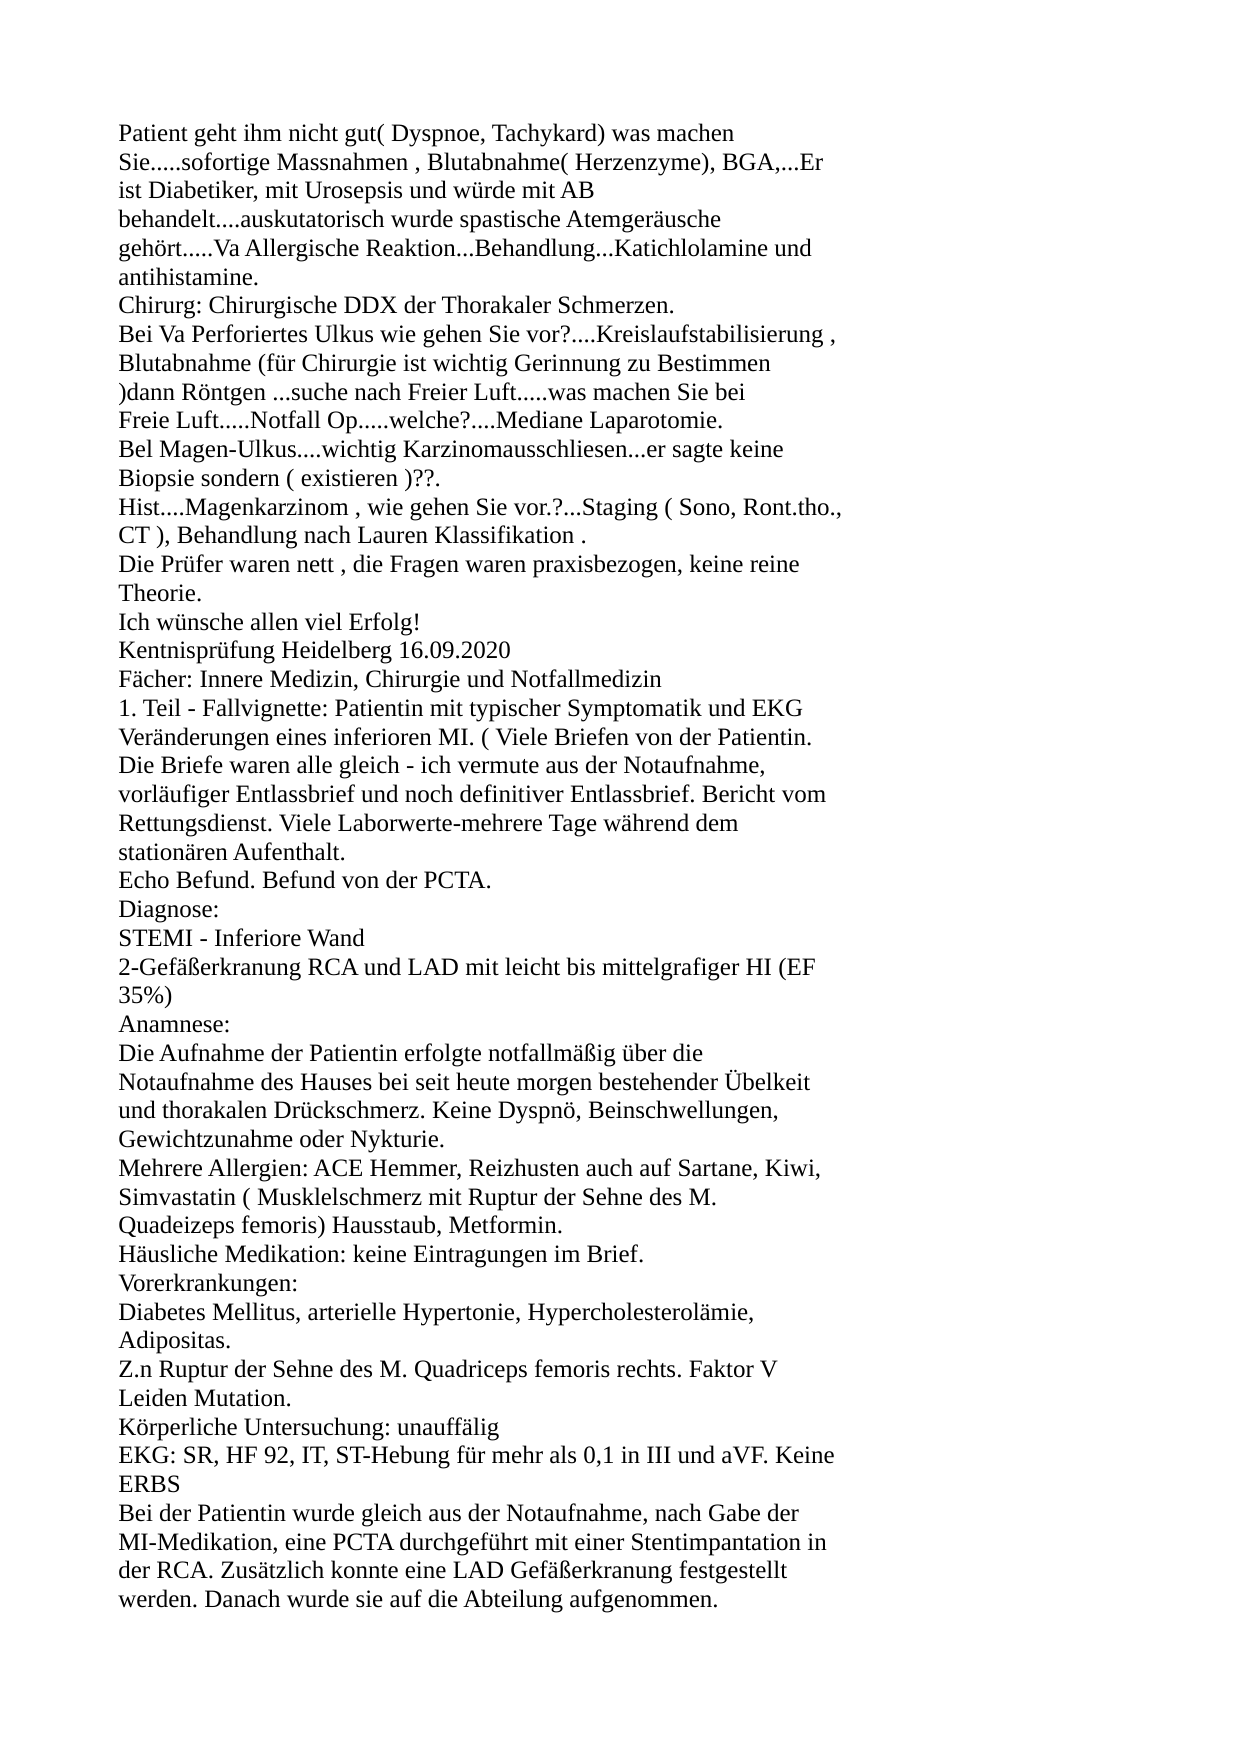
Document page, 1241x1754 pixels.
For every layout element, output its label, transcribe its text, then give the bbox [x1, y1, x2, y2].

text Notaufnahme des Hauses bei seit heute morgen bestehender Übelkeit [118, 1067, 1122, 1096]
text stationären Aufenthalt. [118, 837, 1122, 866]
text Diagnose: [118, 894, 1122, 923]
text Mehrere Allergien: ACE Hemmer, Reizhusten auch auf Sartane, Kiwi, [118, 1153, 1122, 1182]
text Z.n Ruptur der Sehne des M. Quadriceps femoris rechts. Faktor V [118, 1354, 1122, 1383]
text ist Diabetiker, mit Urosepsis und würde mit AB [118, 176, 1122, 204]
text Theorie. [118, 578, 1122, 607]
text Ich wünsche allen viel Erfolg! [118, 607, 1122, 636]
text Leiden Mutation. [118, 1383, 1122, 1412]
text CT ), Behandlung nach Lauren Klassifikation . [118, 521, 1122, 549]
text und thorakalen Drückschmerz. Keine Dyspnö, Beinschwellungen, [118, 1096, 1122, 1124]
text Adipositas. [118, 1326, 1122, 1354]
text Hist....Magenkarzinom , wie gehen Sie vor.?...Staging ( Sono, Ront.tho., [118, 492, 1122, 521]
text Quadeizeps femoris) Hausstaub, Metformin. [118, 1211, 1122, 1239]
text Bei Va Perforiertes Ulkus wie gehen Sie vor?....Kreislaufstabilisierung , [118, 319, 1122, 348]
text Diabetes Mellitus, arterielle Hypertonie, Hypercholesterolämie, [118, 1297, 1122, 1326]
text behandelt....auskutatorisch wurde spastische Atemgeräusche [118, 204, 1122, 233]
text Anamnese: [118, 1009, 1122, 1038]
text Sie.....sofortige Massnahmen , Blutabnahme( Herzenzyme), BGA,...Er [118, 147, 1122, 176]
text Biopsie sondern ( existieren )??. [118, 463, 1122, 492]
text )dann Röntgen ...suche nach Freier Luft.....was machen Sie bei [118, 377, 1122, 406]
text gehört.....Va Allergische Reaktion...Behandlung...Katichlolamine und [118, 233, 1122, 262]
text Vorerkrankungen: [118, 1268, 1122, 1297]
text Veränderungen eines inferioren MI. ( Viele Briefen von der Patientin. [118, 722, 1122, 751]
text Gewichtzunahme oder Nykturie. [118, 1124, 1122, 1153]
text Patient geht ihm nicht gut( Dyspnoe, Tachykard) was machen [118, 118, 1122, 147]
text 1. Teil - Fallvignette: Patientin mit typischer Symptomatik und EKG [118, 693, 1122, 722]
text MI-Medikation, eine PCTA durchgeführt mit einer Stentimpantation in [118, 1527, 1122, 1556]
text EKG: SR, HF 92, IT, ST-Hebung für mehr als 0,1 in III und aVF. Keine [118, 1441, 1122, 1469]
text Körperliche Untersuchung: unauffälig [118, 1412, 1122, 1441]
text Fächer: Innere Medizin, Chirurgie und Notfallmedizin [118, 664, 1122, 693]
text Blutabnahme (für Chirurgie ist wichtig Gerinnung zu Bestimmen [118, 348, 1122, 377]
text Simvastatin ( Musklelschmerz mit Ruptur der Sehne des M. [118, 1182, 1122, 1211]
text vorläufiger Entlassbrief und noch definitiver Entlassbrief. Bericht vom [118, 779, 1122, 808]
text antihistamine. [118, 262, 1122, 291]
text werden. Danach wurde sie auf die Abteilung aufgenommen. [118, 1584, 1122, 1613]
text ERBS [118, 1469, 1122, 1498]
text Freie Luft.....Notfall Op.....welche?....Mediane Laparotomie. [118, 406, 1122, 434]
text STEMI - Inferiore Wand [118, 923, 1122, 952]
text Die Aufnahme der Patientin erfolgte notfallmäßig über die [118, 1038, 1122, 1067]
text 35%) [118, 981, 1122, 1009]
text Die Prüfer waren nett , die Fragen waren praxisbezogen, keine reine [118, 549, 1122, 578]
text Bel Magen-Ulkus....wichtig Karzinomausschliesen...er sagte keine [118, 434, 1122, 463]
text 2-Gefäßerkranung RCA und LAD mit leicht bis mittelgrafiger HI (EF [118, 952, 1122, 981]
text Bei der Patientin wurde gleich aus der Notaufnahme, nach Gabe der [118, 1498, 1122, 1527]
text Kentnisprüfung Heidelberg 16.09.2020 [118, 636, 1122, 664]
text Echo Befund. Befund von der PCTA. [118, 866, 1122, 894]
text Die Briefe waren alle gleich - ich vermute aus der Notaufnahme, [118, 751, 1122, 779]
text Rettungsdienst. Viele Laborwerte-mehrere Tage während dem [118, 808, 1122, 837]
text Chirurg: Chirurgische DDX der Thorakaler Schmerzen. [118, 291, 1122, 319]
text der RCA. Zusätzlich konnte eine LAD Gefäßerkranung festgestellt [118, 1556, 1122, 1584]
text Häusliche Medikation: keine Eintragungen im Brief. [118, 1239, 1122, 1268]
